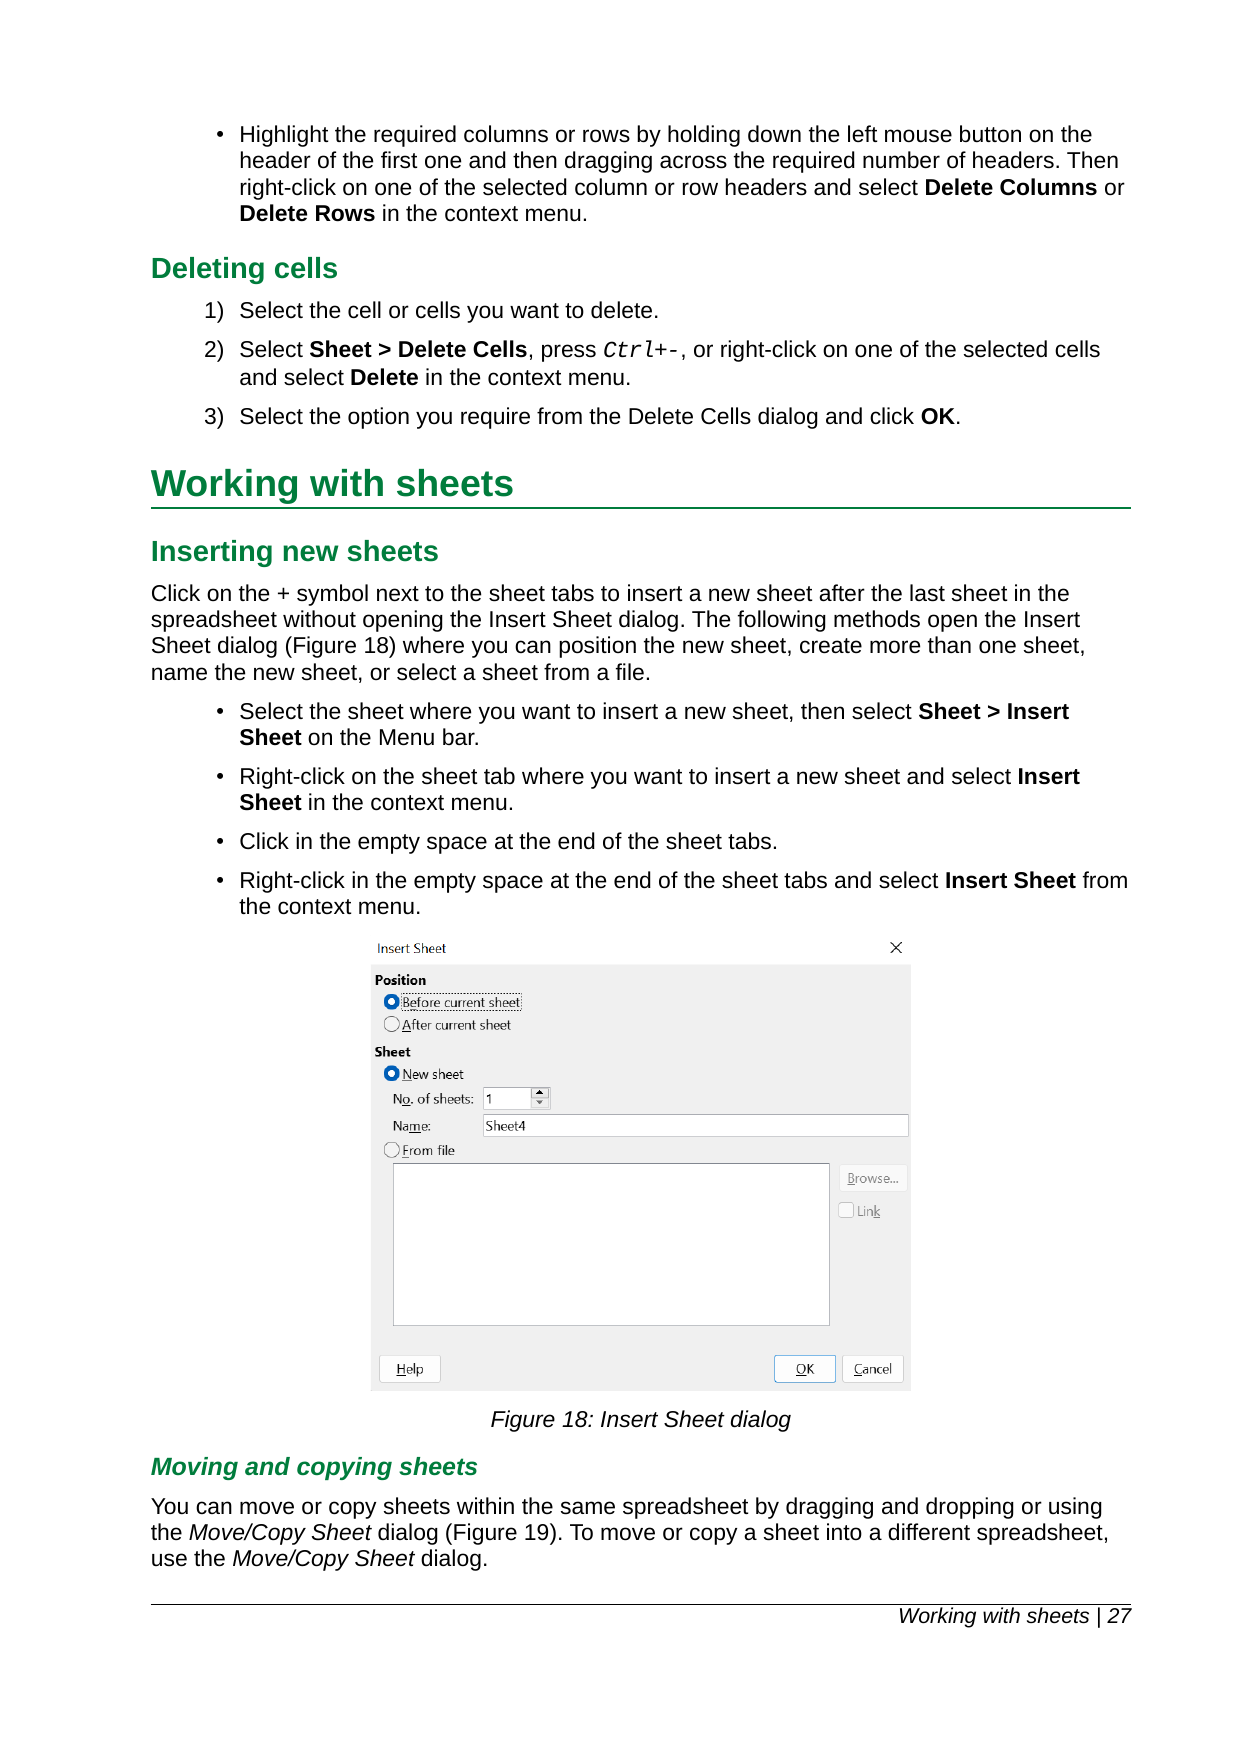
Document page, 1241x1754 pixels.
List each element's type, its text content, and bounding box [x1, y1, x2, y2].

list Highlight the required columns or rows by holding down the left mouse button on the header of the first one and then dragging across the required number of headers. Then right-click on one of the selected column or row headers and select Delete Columns or Delete Rows in the context menu. [224, 121, 1131, 226]
list Click in the empty space at the end of the sheet tabs. [224, 828, 1131, 854]
text Figure 18: Insert Sheet dialog [368, 1406, 914, 1432]
list Select Sheet > Delete Cells, press Ctrl+-, or right-click on one of the selected cells and select Delete in the context menu. [224, 336, 1131, 391]
list Select the option you require from the Delete Cells dialog and click OK. [224, 403, 1131, 429]
list Right-click on the sheet tab where you want to insert a new sheet and select Insert Sheet in the context menu. [224, 763, 1131, 816]
list Select the sheet where you want to insert a new sheet, then select Sheet > Insert Sheet on the Menu bar. [224, 698, 1131, 750]
picture [370, 935, 911, 1391]
subtitle Working with sheets [151, 461, 1131, 507]
list Select the cell or cells you want to delete. [224, 297, 1131, 323]
list Click on the + symbol next to the sheet tabs to insert a new sheet after the last sheet in the spreadsheet without opening the Insert Sheet dialog. The following methods open the Insert Sheet dialog (Figure 18) where you can position the new sheet, create more than one sheet, name the new sheet, or select a sheet from a file. [151, 580, 1131, 685]
subtitle Inserting new sheets [151, 534, 1131, 567]
subtitle Moving and copying sheets [151, 1451, 1131, 1480]
text You can move or copy sheets within the same spreadsheet by dragging and dropping or using the Move/Copy Sheet dialog (Figure 19). To move or copy a sheet into a different spreadsheet, use the Move/Copy Sheet dialog. [151, 1493, 1131, 1572]
subtitle Deleting cells [151, 251, 1131, 285]
list Right-click in the empty space at the end of the sheet tabs and select Insert Sheet from the context menu. [224, 867, 1131, 919]
